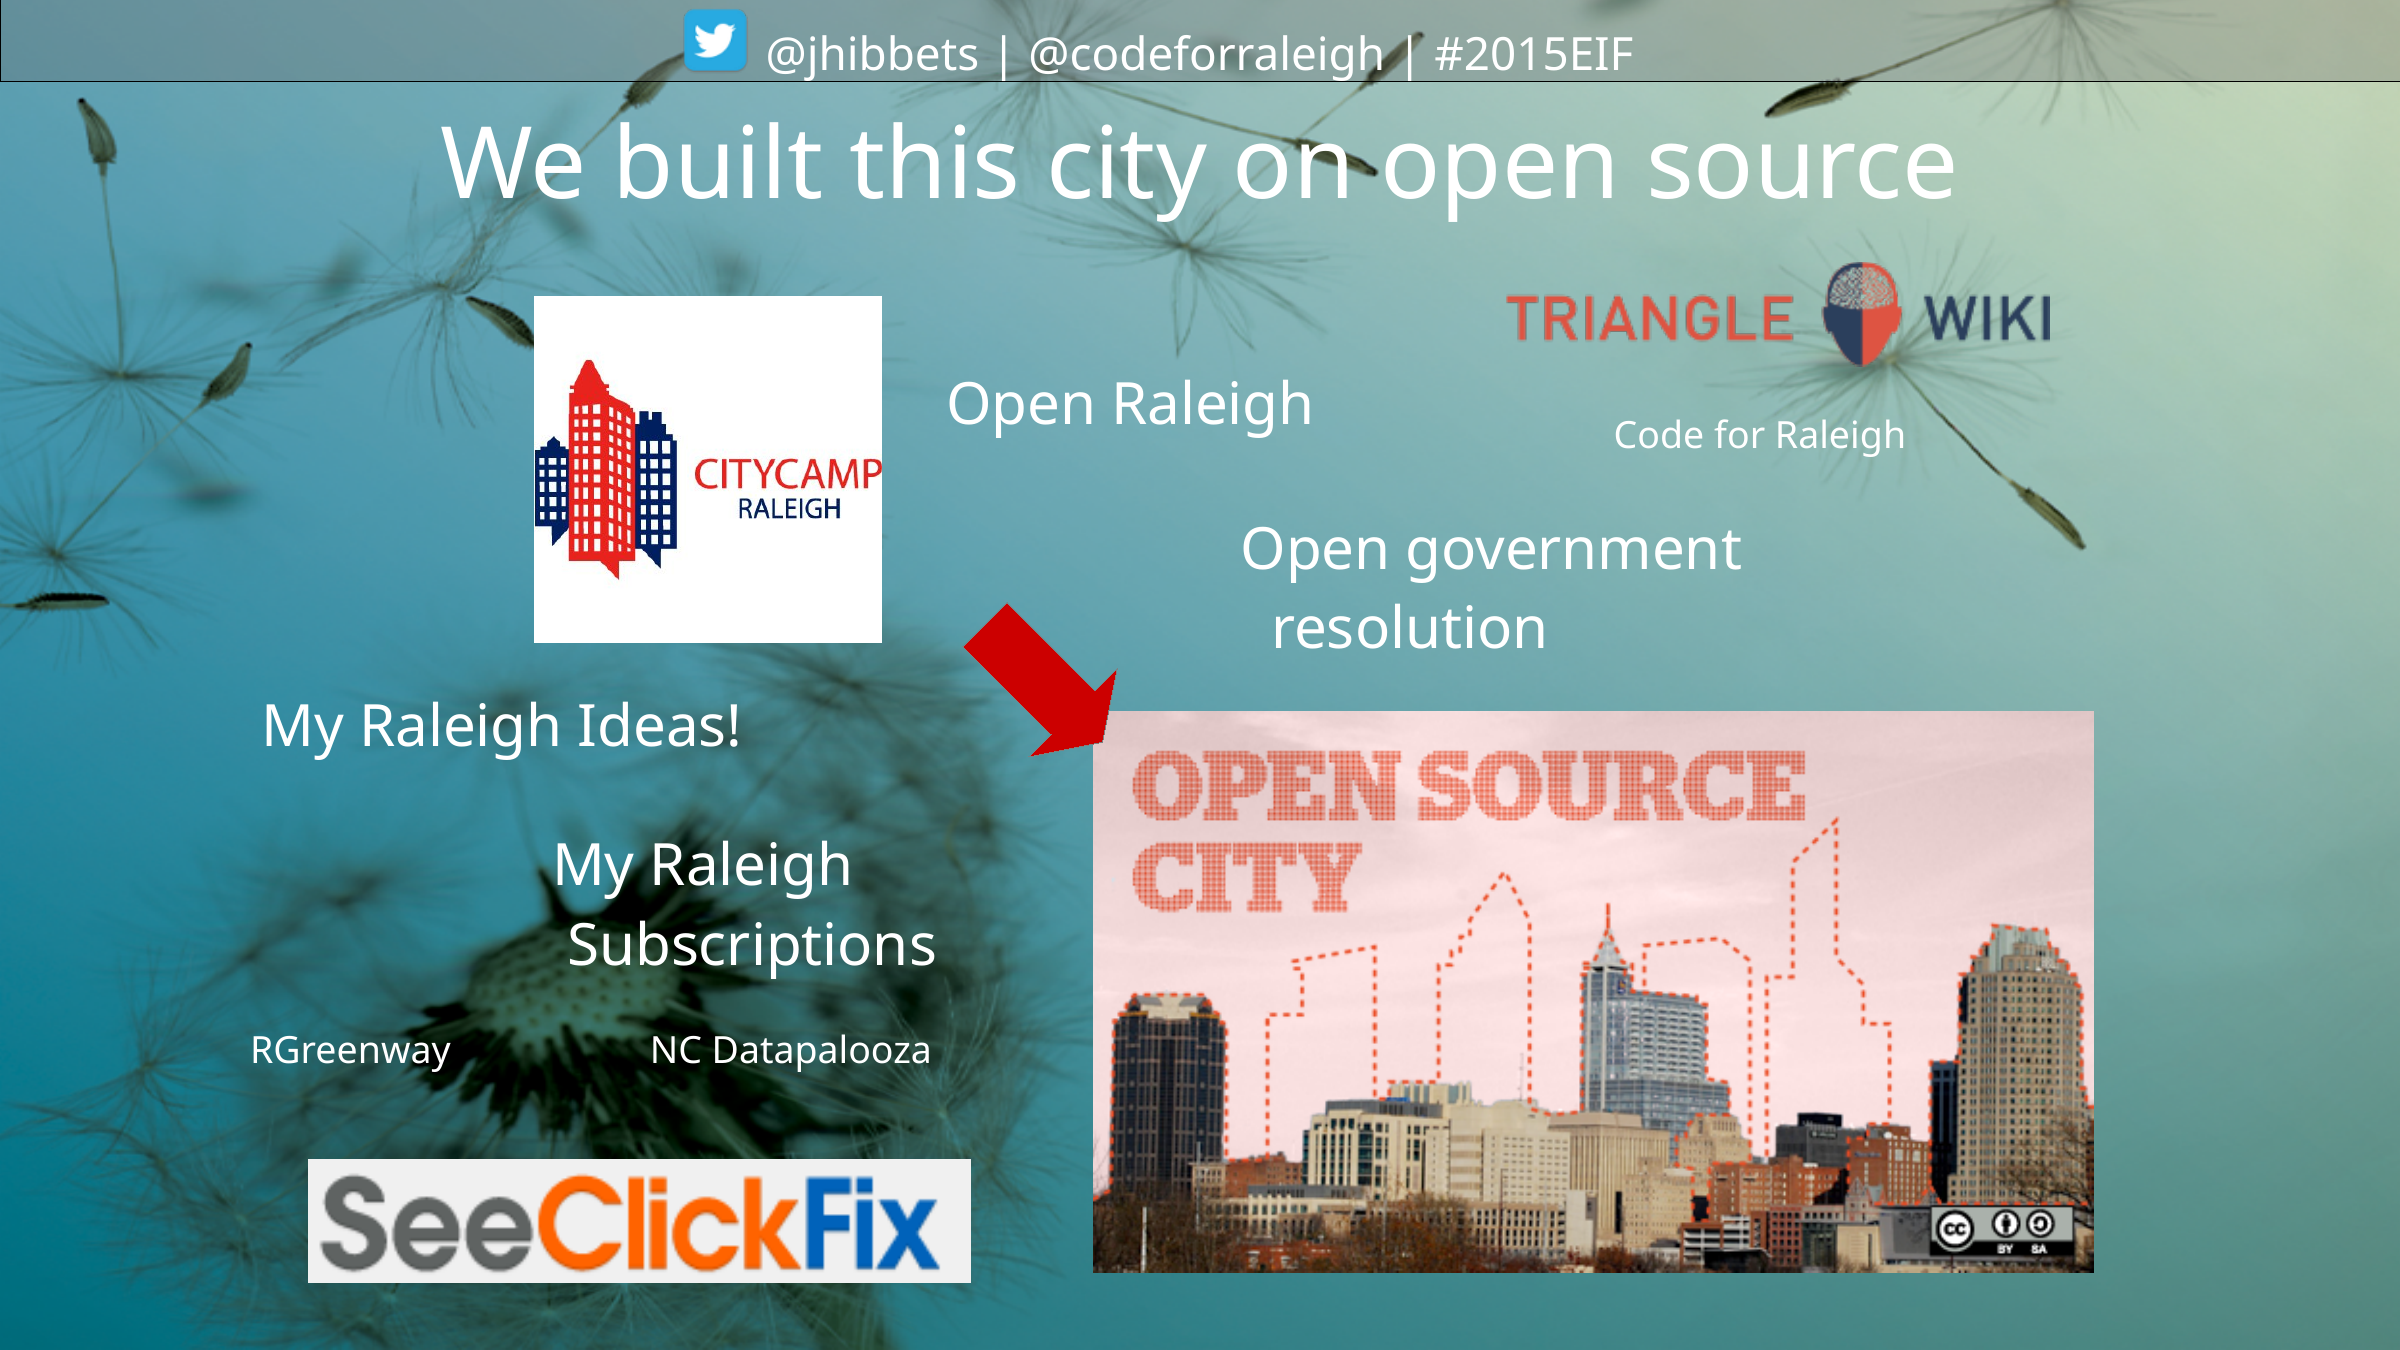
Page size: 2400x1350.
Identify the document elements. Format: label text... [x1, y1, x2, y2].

text_box [962, 602, 1118, 757]
text_box Open government resolution [1225, 499, 1883, 678]
text_box RGreenway [235, 1016, 524, 1087]
title We built this city on open source [120, 38, 2281, 282]
picture [682, 8, 750, 38]
text_box NC Datapalooza [635, 1016, 1021, 1087]
text_box My Raleigh Ideas! [246, 676, 876, 776]
text_box My Raleigh Subscriptions [537, 816, 1062, 995]
picture [0, 82, 2400, 1350]
text_box Open Raleigh [931, 354, 1425, 454]
text_box Code for Raleigh [1598, 400, 2002, 471]
